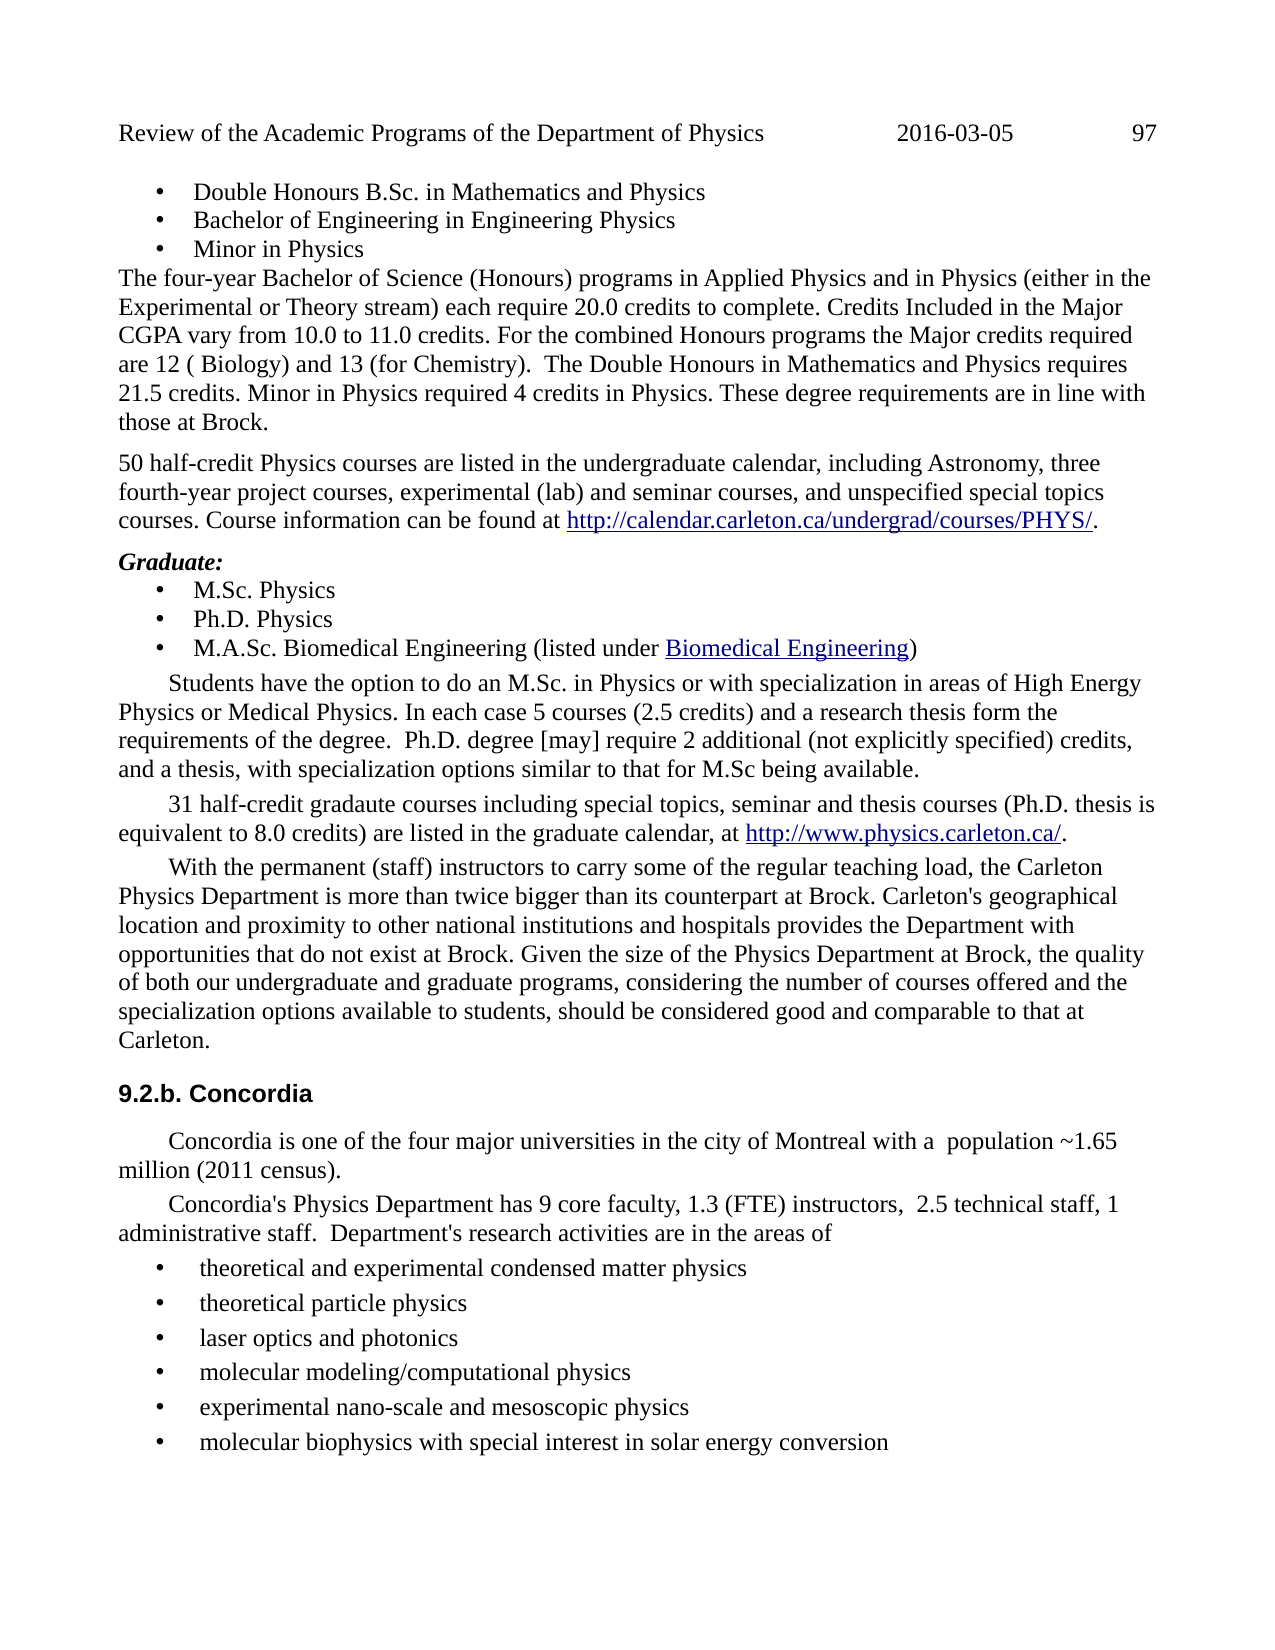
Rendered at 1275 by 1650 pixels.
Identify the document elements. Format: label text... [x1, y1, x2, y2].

list molecular biophysics with special interest in solar energy conversion [156, 1427, 1157, 1456]
list experimental nano-scale and mesoscopic physics [156, 1392, 1157, 1421]
text Concordia's Physics Department has 9 core faculty, 1.3 (FTE) instructors, 2.5 technical staff, 1 administrative staff. Department's research activities are in the areas of [118, 1189, 1157, 1247]
list Ph.D. Physics [156, 604, 1157, 633]
text Concordia is one of the four major universities in the city of Montreal with a population ~1.65 million (2011 census). [118, 1126, 1157, 1183]
list M.Sc. Physics [156, 576, 1157, 604]
text Graduate: [118, 547, 1157, 576]
list molecular modeling/computational physics [156, 1357, 1157, 1386]
text The four-year Bachelor of Science (Honours) programs in Applied Physics and in Physics (either in the Experimental or Theory stream) each require 20.0 credits to complete. Credits Included in the Major CGPA vary from 10.0 to 11.0 credits. For the combined Honours programs the Major credits required are 12 ( Biology) and 13 (for Chemistry). The Double Honours in Mathematics and Physics requires 21.5 credits. Minor in Physics required 4 credits in Physics. These degree requirements are in line with those at Brock. [118, 263, 1157, 436]
text Students have the option to do an M.Sc. in Physics or with specialization in areas of High Energy Physics or Medical Physics. In each case 5 courses (2.5 credits) and a research thesis form the requirements of the degree. Ph.D. degree [may] require 2 additional (not explicitly specified) credits, and a thesis, with specialization options similar to that for M.Sc being available. [118, 668, 1157, 783]
text With the permanent (staff) instructors to carry some of the regular teaching load, the Carleton Physics Department is more than twice bigger than its counterpart at Brock. Carleton's geographical location and proximity to other national institutions and hospitals provides the Department with opportunities that do not exist at Brock. Given the size of the Physics Department at Brock, the quality of both our undergraduate and graduate programs, considering the number of courses offered and the specialization options available to students, should be considered good and comparable to that at Carleton. [118, 852, 1157, 1054]
text 50 half-credit Physics courses are listed in the undergraduate calendar, including Astronomy, three fourth-year project courses, experimental (lab) and seminar courses, and unspecified special topics courses. Course information can be found at http://calendar.carleton.ca/undergrad/courses/PHYS/. [118, 448, 1157, 534]
list Minor in Physics [156, 234, 1157, 263]
list laser optics and photonics [156, 1323, 1157, 1351]
list M.A.Sc. Biomedical Engineering (listed under Biomedical Engineering) [156, 633, 1157, 662]
list Double Honours B.Sc. in Mathematics and Physics [156, 177, 1157, 206]
text 31 half-credit gradaute courses including special topics, seminar and thesis courses (Ph.D. thesis is equivalent to 8.0 credits) are listed in the graduate calendar, at http://www.physics.carleton.ca/. [118, 789, 1157, 846]
list theoretical and experimental condensed matter physics [156, 1253, 1157, 1282]
list theoretical particle physics [156, 1288, 1157, 1317]
subtitle Concordia [118, 1079, 1157, 1107]
list Bachelor of Engineering in Engineering Physics [156, 206, 1157, 234]
